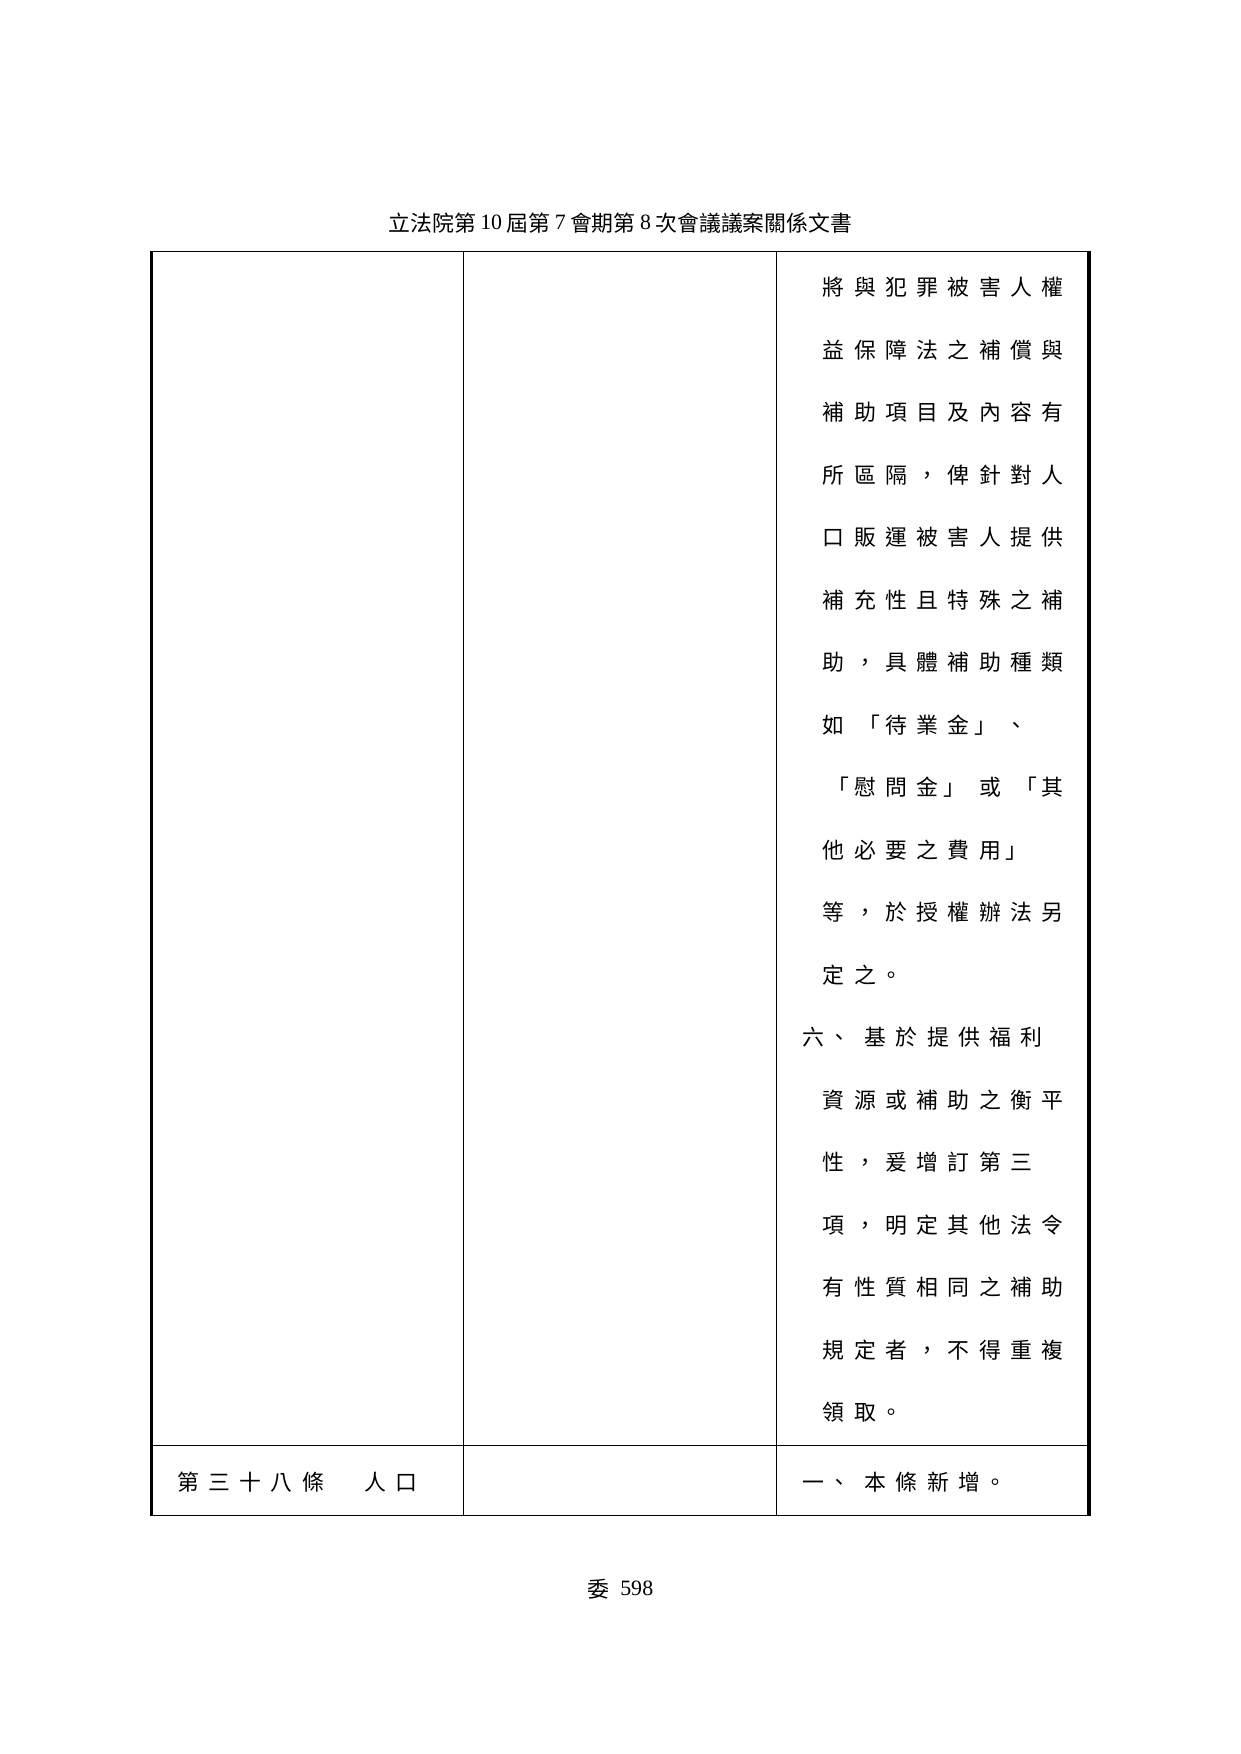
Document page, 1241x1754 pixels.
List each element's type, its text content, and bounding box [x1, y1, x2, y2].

table_cell 將與犯罪被害人權益保障法之補償與補助項目及內容有所區隔，俾針對人口販運被害人提供補充性且特殊之補助，具體補助種類如「待業金」、「慰問金」或「其他必要之費用」等，於授權辦法另定之。 六、基於提供福利資源或補助之衡平性，爰增訂第三項，明定其他法令有性質相同之補助規定者，不得重複領取。 [777, 252, 1087, 1445]
table_cell [464, 1446, 776, 1514]
table_cell 一、本條新增。 [777, 1446, 1087, 1514]
table_cell [153, 252, 463, 1445]
table_cell [464, 252, 776, 1445]
table_cell 第三十八條 人口 [153, 1446, 463, 1514]
